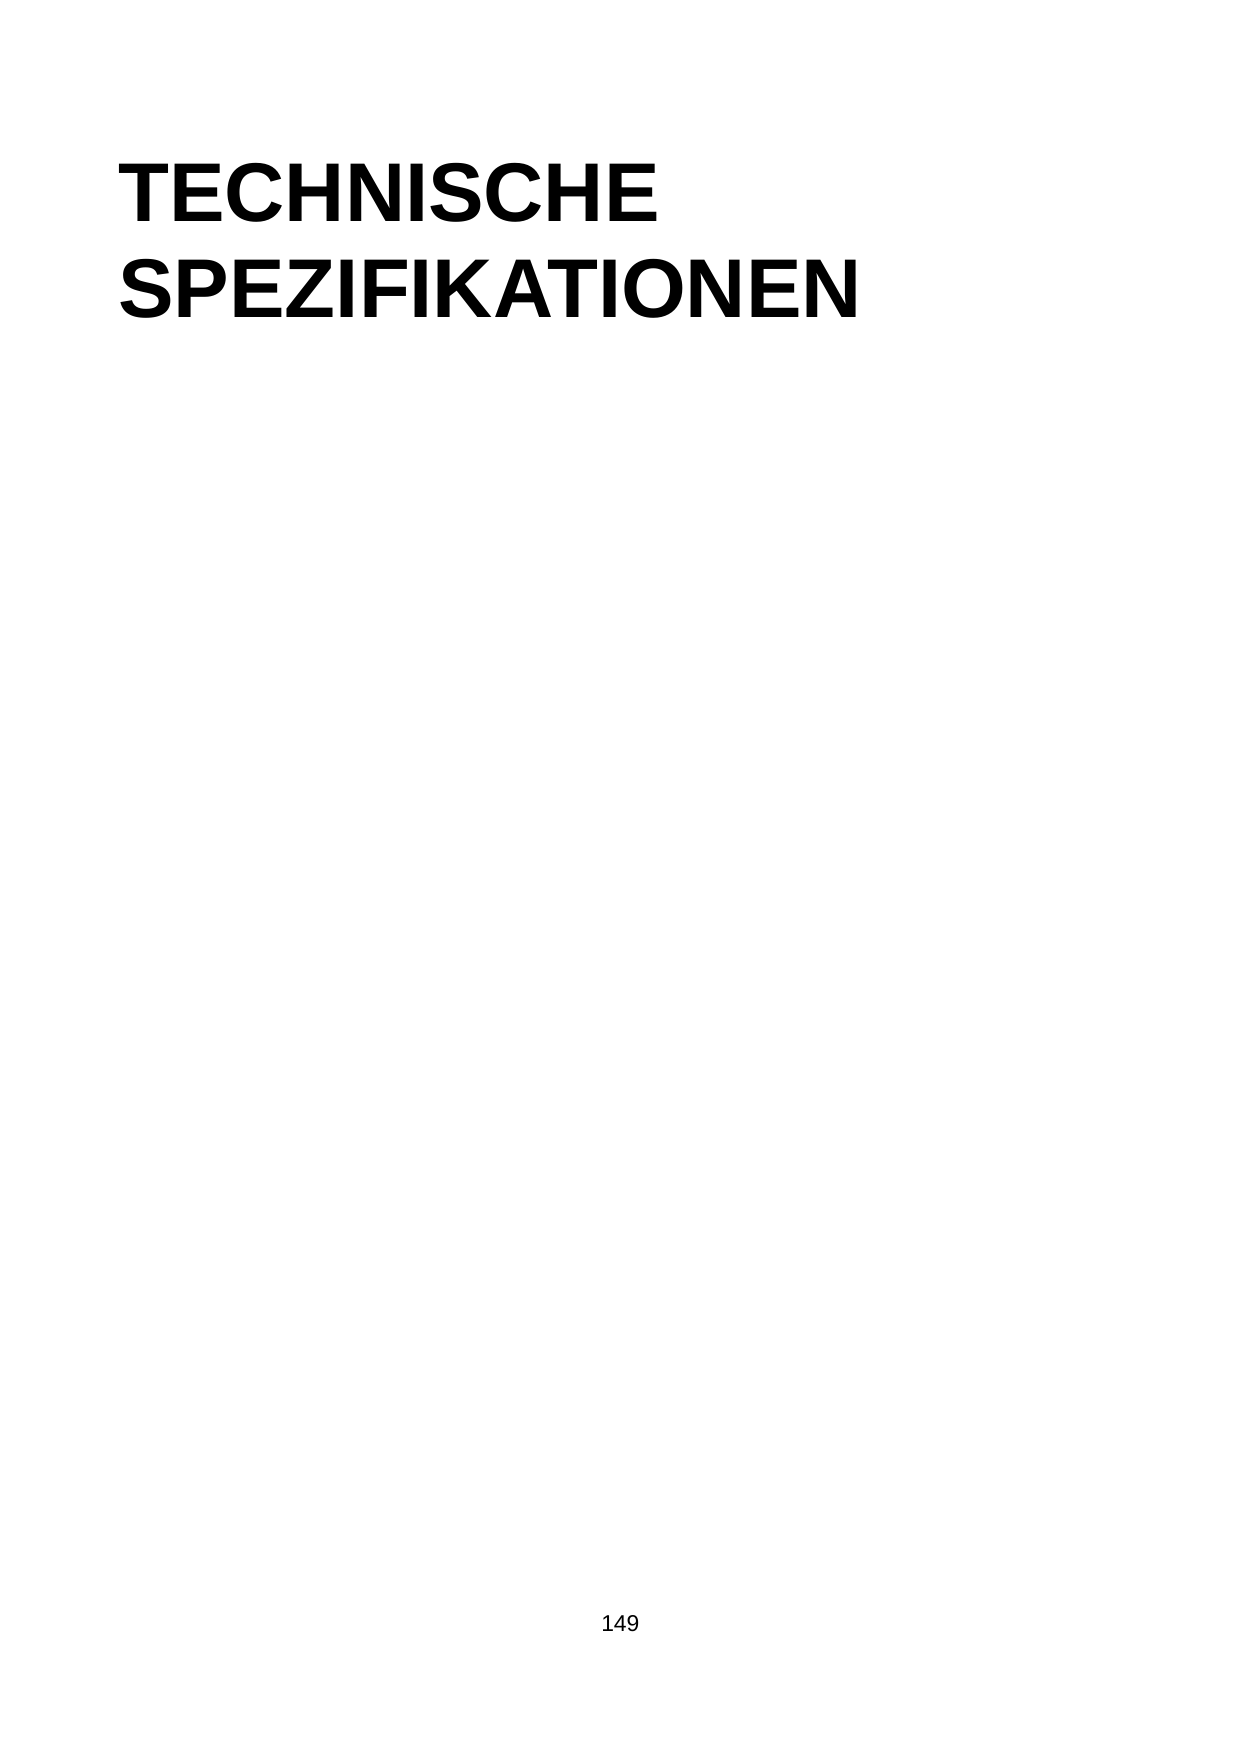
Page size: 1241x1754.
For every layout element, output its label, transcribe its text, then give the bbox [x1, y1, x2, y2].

text TECHNISCHE SPEZIFIKATIONEN [118, 143, 1122, 335]
